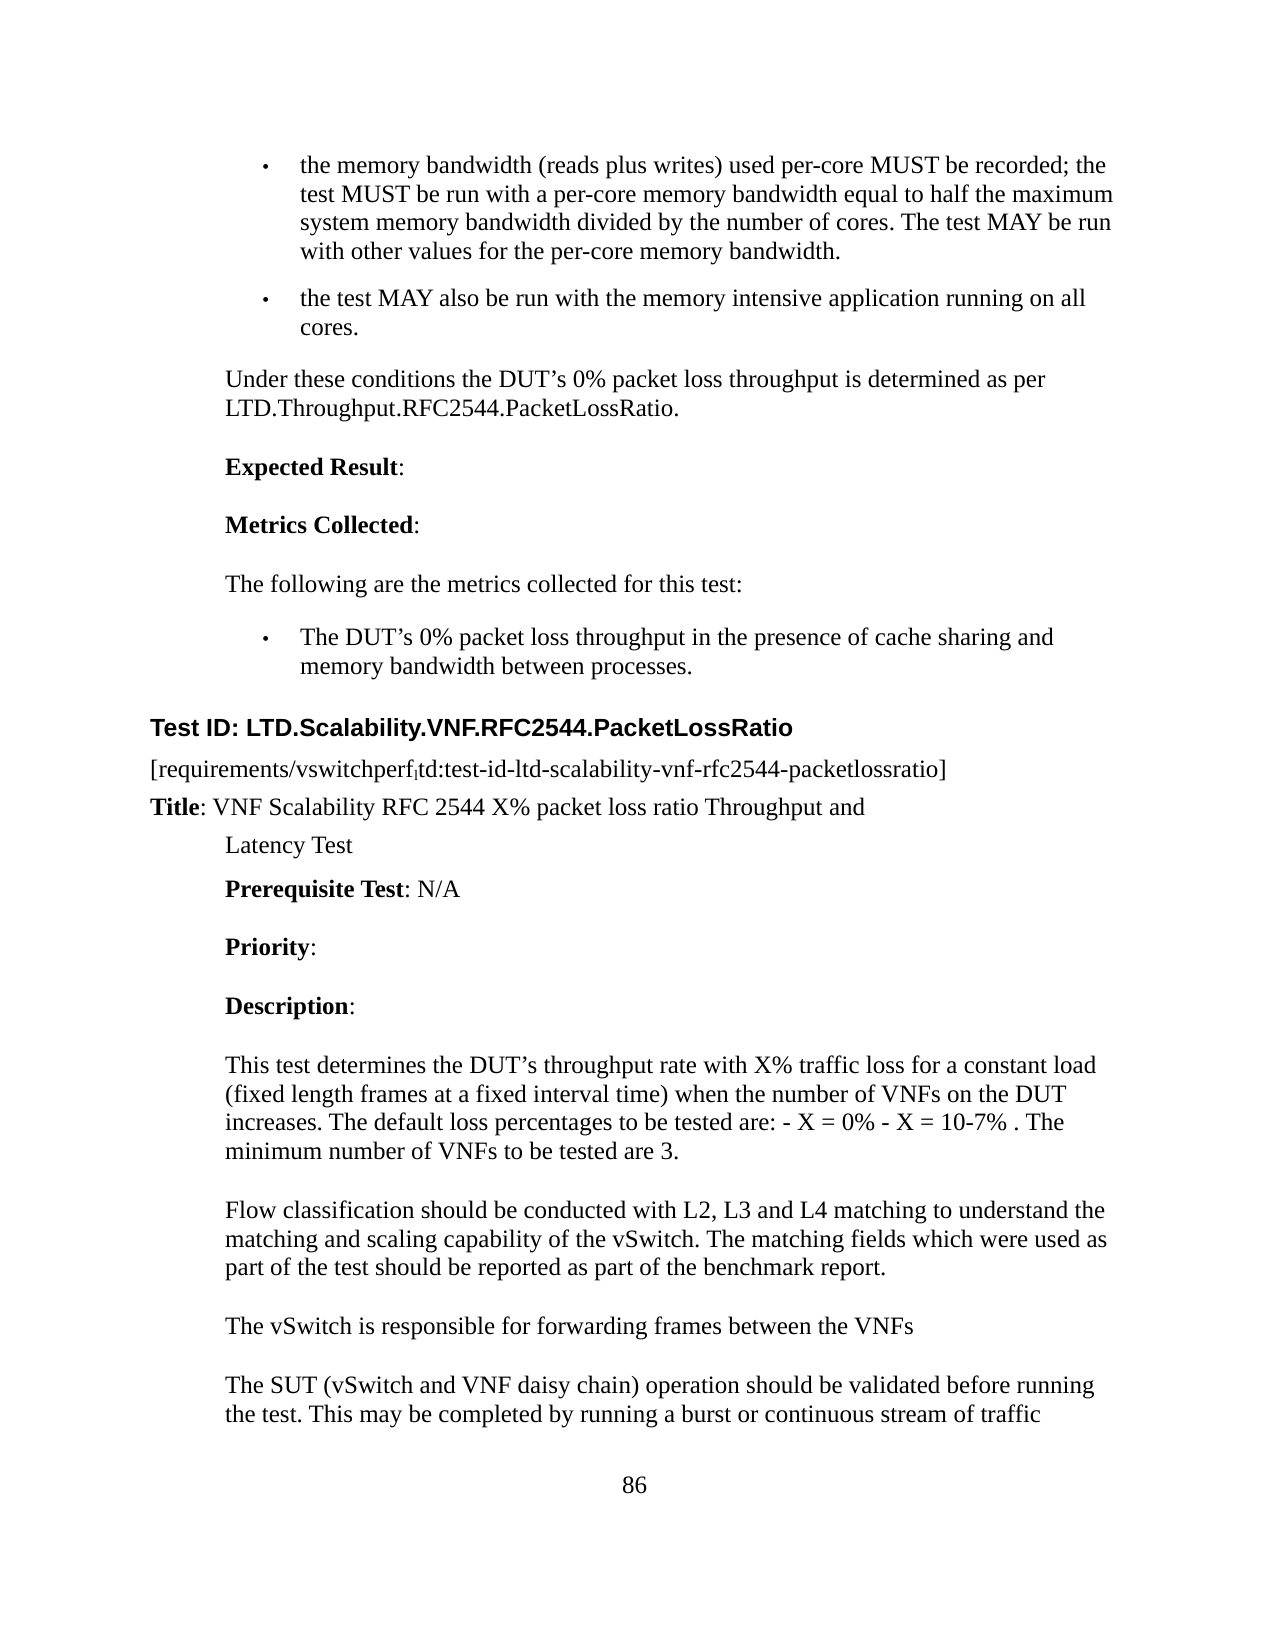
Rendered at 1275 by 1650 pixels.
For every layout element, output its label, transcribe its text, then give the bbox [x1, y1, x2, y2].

text Latency Test [225, 830, 1125, 859]
text The vSwitch is responsible for forwarding frames between the VNFs [225, 1311, 1125, 1340]
subtitle Test ID: LTD.Scalability.VNF.RFC2544.PacketLossRatio [150, 713, 1125, 742]
list The DUT’s 0% packet loss throughput in the presence of cache sharing and memory bandwidth between processes. [262, 622, 1125, 679]
list the memory bandwidth (reads plus writes) used per-core MUST be recorded; the test MUST be run with a per-core memory bandwidth equal to half the maximum system memory bandwidth divided by the number of cores. The test MAY be run with other values for the per-core memory bandwidth. [262, 150, 1125, 265]
text Priority: [225, 932, 1125, 961]
text The SUT (vSwitch and VNF daisy chain) operation should be validated before running the test. This may be completed by running a burst or continuous stream of traffic [225, 1370, 1125, 1427]
text Title: VNF Scalability RFC 2544 X% packet loss ratio Throughput and [150, 792, 1125, 821]
text Expected Result: [225, 452, 1125, 481]
text [requirements/vswitchperfltd:test-id-ltd-scalability-vnf-rfc2544-packetlossratio] [150, 754, 1125, 783]
text Under these conditions the DUT’s 0% packet loss throughput is determined as per LTD.Throughput.RFC2544.PacketLossRatio. [225, 364, 1125, 422]
text Flow classification should be conducted with L2, L3 and L4 matching to understand the matching and scaling capability of the vSwitch. The matching fields which were used as part of the test should be reported as part of the benchmark report. [225, 1195, 1125, 1281]
list the test MAY also be run with the memory intensive application running on all cores. [262, 283, 1125, 340]
text Description: [225, 991, 1125, 1020]
text Prerequisite Test: N/A [225, 874, 1125, 902]
text Metrics Collected: [225, 511, 1125, 539]
text The following are the metrics collected for this test: [225, 569, 1125, 598]
text This test determines the DUT’s throughput rate with X% traffic loss for a constant load (fixed length frames at a fixed interval time) when the number of VNFs on the DUT increases. The default loss percentages to be tested are: - X = 0% - X = 10-7% . The minimum number of VNFs to be tested are 3. [225, 1050, 1125, 1165]
